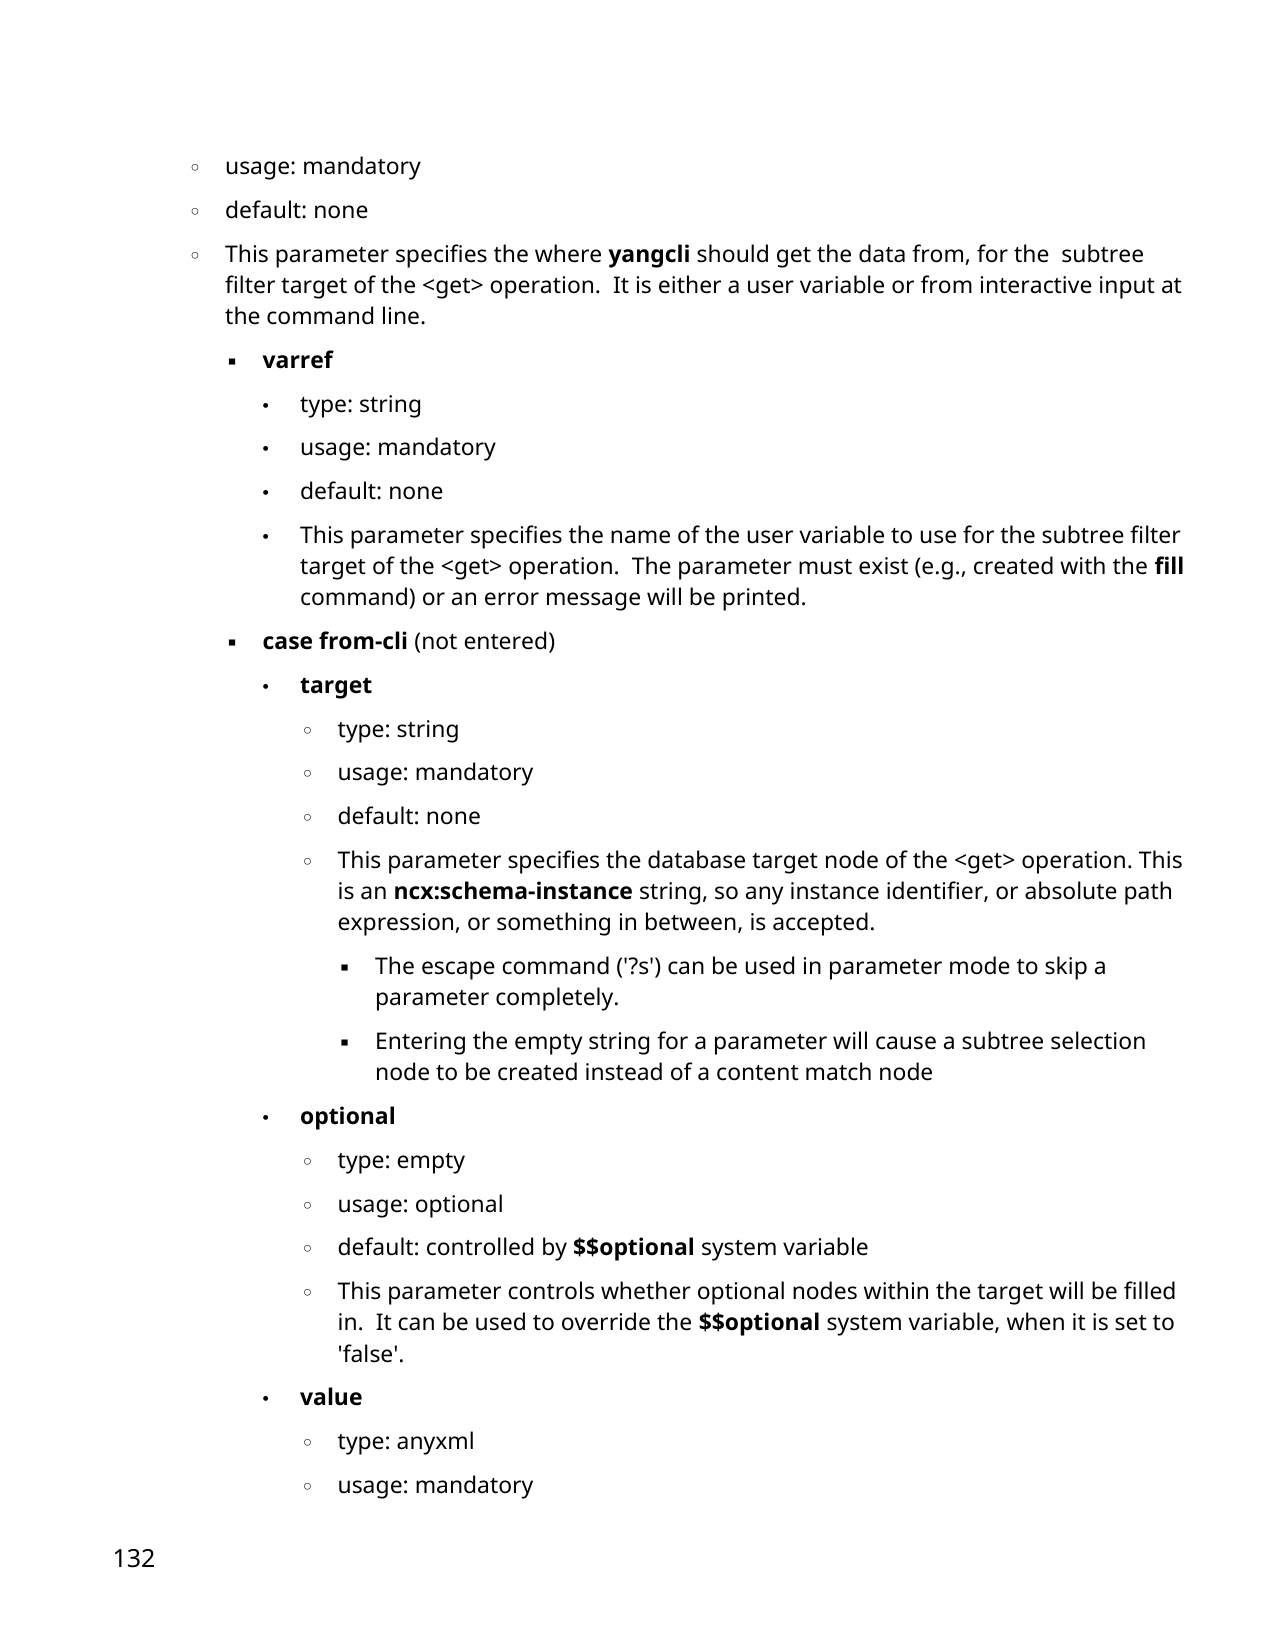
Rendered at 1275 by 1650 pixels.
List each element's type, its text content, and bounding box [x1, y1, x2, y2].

list usage: mandatory [187, 150, 1200, 181]
list default: none [300, 800, 1200, 831]
list type: anyxml [300, 1425, 1200, 1456]
list default: controlled by $$optional system variable [300, 1231, 1200, 1262]
list This parameter controls whether optional nodes within the target will be filled in. It can be used to override the $$optional system variable, when it is set to 'false'. [300, 1275, 1200, 1369]
list type: string [300, 712, 1200, 744]
list usage: mandatory [300, 1469, 1200, 1500]
list This parameter specifies the name of the user variable to use for the subtree filter target of the <get> operation. The parameter must exist (e.g., created with the fill command) or an error message will be printed. [262, 519, 1200, 612]
list This parameter specifies the where yangcli should get the data from, for the subtree filter target of the <get> operation. It is either a user variable or from interactive input at the command line. [187, 237, 1200, 331]
list type: string [262, 387, 1200, 419]
list type: empty [300, 1144, 1200, 1175]
list optional [262, 1100, 1200, 1131]
list case from-cli (not entered) [225, 625, 1200, 656]
list The escape command ('?s') can be used in parameter mode to skip a parameter completely. [337, 950, 1200, 1012]
list target [262, 669, 1200, 700]
list default: none [187, 194, 1200, 225]
list varref [225, 344, 1200, 375]
list usage: mandatory [262, 431, 1200, 462]
list This parameter specifies the database target node of the <get> operation. This is an ncx:schema-instance string, so any instance identifier, or absolute path expression, or something in between, is accepted. [300, 844, 1200, 937]
list usage: optional [300, 1187, 1200, 1219]
list value [262, 1381, 1200, 1412]
list usage: mandatory [300, 756, 1200, 787]
list default: none [262, 475, 1200, 506]
list Entering the empty string for a parameter will cause a subtree selection node to be created instead of a content match node [337, 1025, 1200, 1087]
